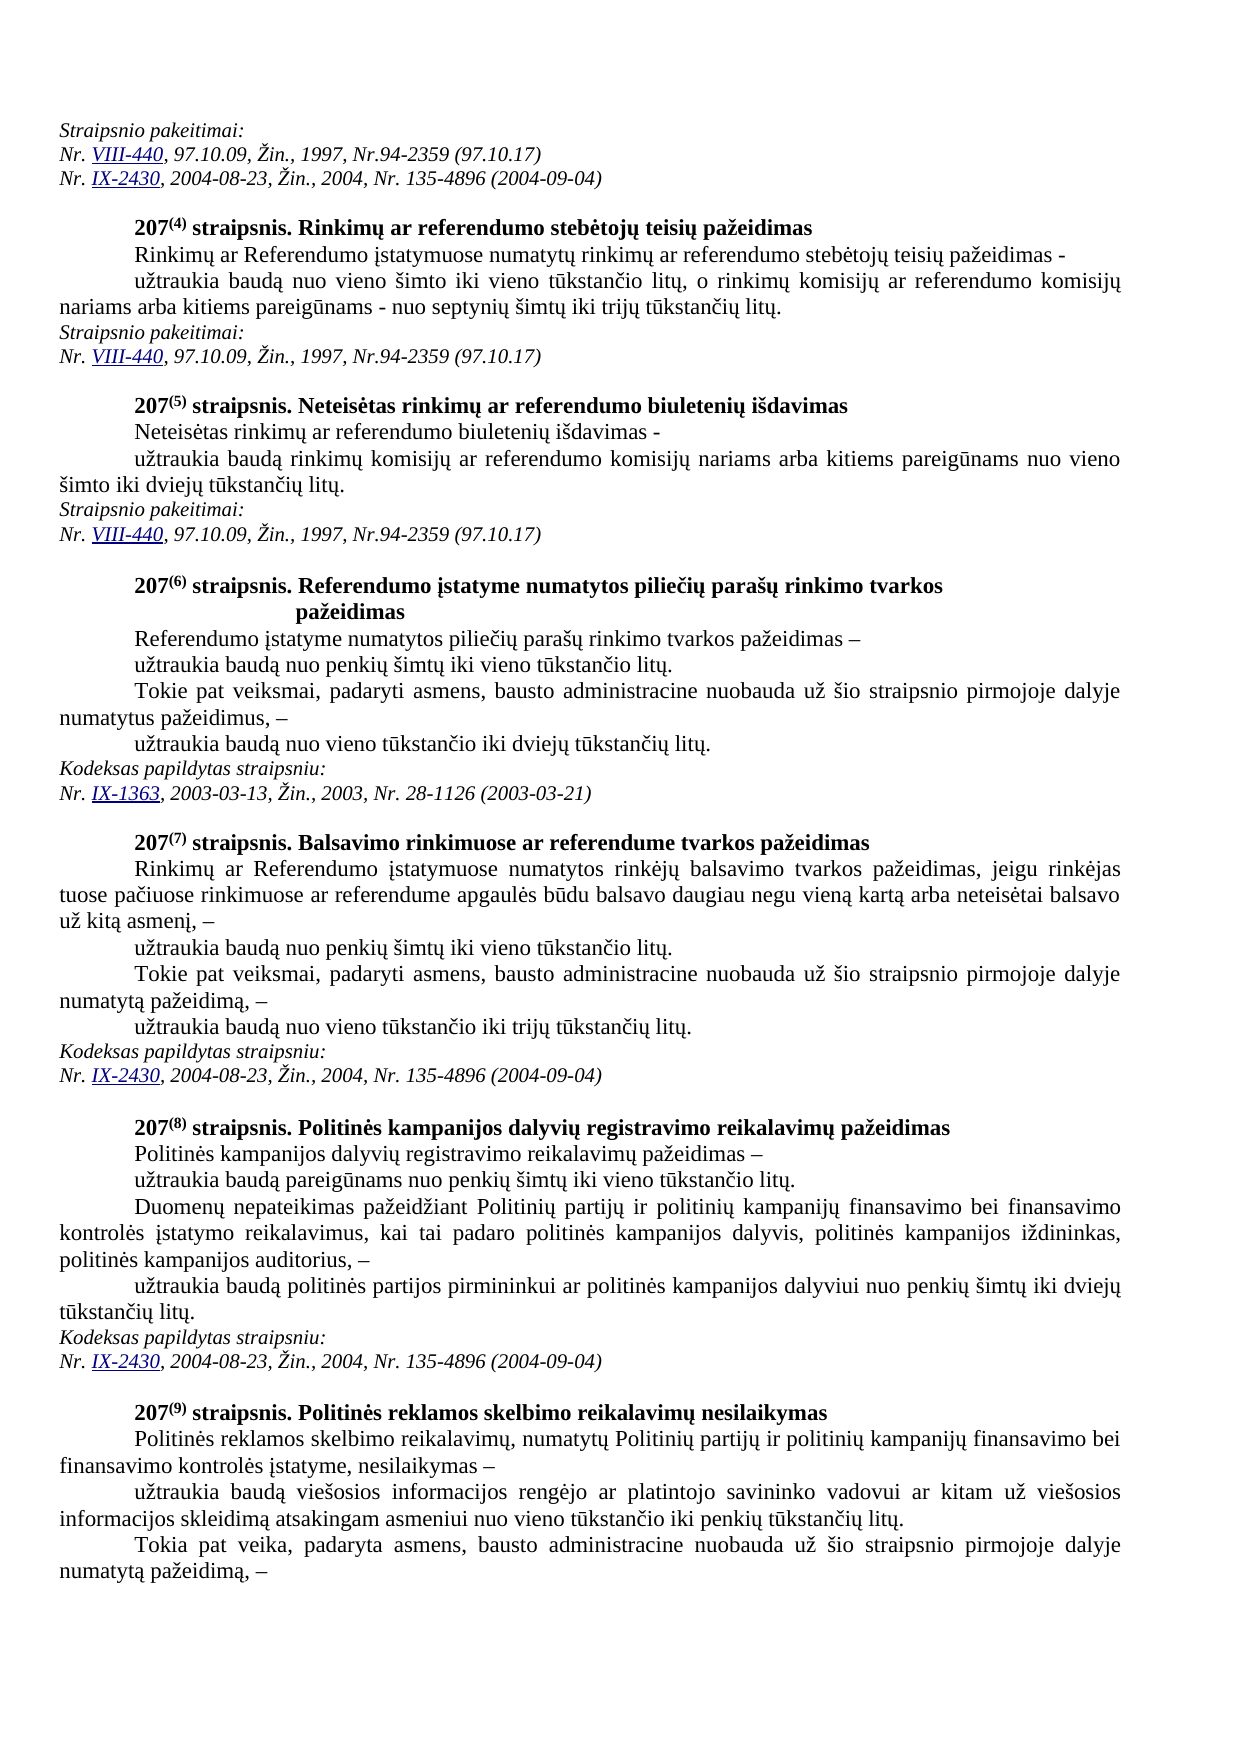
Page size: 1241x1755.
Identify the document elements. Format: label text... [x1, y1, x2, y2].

text Kodeksas papildytas straipsniu: [59, 1325, 1122, 1349]
text pažeidimas [59, 598, 1122, 624]
text Referendumo įstatyme numatytos piliečių parašų rinkimo tvarkos pažeidimas – [59, 624, 1122, 651]
text 207(5) straipsnis. Neteisėtas rinkimų ar referendumo biuletenių išdavimas [59, 392, 1122, 418]
text Tokie pat veiksmai, padaryti asmens, bausto administracine nuobauda už šio straipsnio pirmojoje dalyje numatytą pažeidimą, – [59, 960, 1122, 1013]
text 207(9) straipsnis. Politinės reklamos skelbimo reikalavimų nesilaikymas [59, 1399, 1122, 1426]
text Nr. VIII-440, 97.10.09, Žin., 1997, Nr.94-2359 (97.10.17) [59, 142, 1122, 166]
text Nr. VIII-440, 97.10.09, Žin., 1997, Nr.94-2359 (97.10.17) [59, 521, 1122, 546]
text Nr. IX-2430, 2004-08-23, Žin., 2004, Nr. 135-4896 (2004-09-04) [59, 166, 1122, 190]
text Straipsnio pakeitimai: [59, 497, 1122, 521]
text Duomenų nepateikimas pažeidžiant Politinių partijų ir politinių kampanijų finansavimo bei finansavimo kontrolės įstatymo reikalavimus, kai tai padaro politinės kampanijos dalyvis, politinės kampanijos iždininkas, politinės kampanijos auditorius, – [59, 1193, 1122, 1272]
text Neteisėtas rinkimų ar referendumo biuletenių išdavimas - [59, 418, 1122, 445]
text Nr. IX-1363, 2003-03-13, Žin., 2003, Nr. 28-1126 (2003-03-21) [59, 780, 1122, 804]
text užtraukia baudą viešosios informacijos rengėjo ar platintojo savininko vadovui ar kitam už viešosios informacijos skleidimą atsakingam asmeniui nuo vieno tūkstančio iki penkių tūkstančių litų. [59, 1478, 1122, 1531]
text Nr. IX-2430, 2004-08-23, Žin., 2004, Nr. 135-4896 (2004-09-04) [59, 1349, 1122, 1373]
text užtraukia baudą rinkimų komisijų ar referendumo komisijų nariams arba kitiems pareigūnams nuo vieno šimto iki dviejų tūkstančių litų. [59, 445, 1122, 497]
text Nr. IX-2430, 2004-08-23, Žin., 2004, Nr. 135-4896 (2004-09-04) [59, 1063, 1122, 1087]
text 207(4) straipsnis. Rinkimų ar referendumo stebėtojų teisių pažeidimas [59, 214, 1122, 241]
text Rinkimų ar Referendumo įstatymuose numatytų rinkimų ar referendumo stebėtojų teisių pažeidimas - [59, 241, 1122, 267]
text užtraukia baudą politinės partijos pirmininkui ar politinės kampanijos dalyviui nuo penkių šimtų iki dviejų tūkstančių litų. [59, 1272, 1122, 1325]
text užtraukia baudą nuo penkių šimtų iki vieno tūkstančio litų. [59, 651, 1122, 677]
text Kodeksas papildytas straipsniu: [59, 1039, 1122, 1063]
text užtraukia baudą nuo vieno tūkstančio iki dviejų tūkstančių litų. [59, 730, 1122, 756]
text užtraukia baudą pareigūnams nuo penkių šimtų iki vieno tūkstančio litų. [59, 1167, 1122, 1193]
text užtraukia baudą nuo vieno šimto iki vieno tūkstančio litų, o rinkimų komisijų ar referendumo komisijų nariams arba kitiems pareigūnams - nuo septynių šimtų iki trijų tūkstančių litų. [59, 267, 1122, 320]
text Tokia pat veika, padaryta asmens, bausto administracine nuobauda už šio straipsnio pirmojoje dalyje numatytą pažeidimą, – [59, 1531, 1122, 1584]
text Straipsnio pakeitimai: [59, 320, 1122, 344]
text Rinkimų ar Referendumo įstatymuose numatytos rinkėjų balsavimo tvarkos pažeidimas, jeigu rinkėjas tuose pačiuose rinkimuose ar referendume apgaulės būdu balsavo daugiau negu vieną kartą arba neteisėtai balsavo už kitą asmenį, – [59, 855, 1122, 934]
text Nr. VIII-440, 97.10.09, Žin., 1997, Nr.94-2359 (97.10.17) [59, 344, 1122, 368]
text Politinės reklamos skelbimo reikalavimų, numatytų Politinių partijų ir politinių kampanijų finansavimo bei finansavimo kontrolės įstatyme, nesilaikymas – [59, 1426, 1122, 1478]
text Kodeksas papildytas straipsniu: [59, 756, 1122, 780]
text 207(8) straipsnis. Politinės kampanijos dalyvių registravimo reikalavimų pažeidimas [59, 1114, 1122, 1140]
text Politinės kampanijos dalyvių registravimo reikalavimų pažeidimas – [59, 1140, 1122, 1167]
text užtraukia baudą nuo penkių šimtų iki vieno tūkstančio litų. [59, 934, 1122, 960]
text užtraukia baudą nuo vieno tūkstančio iki trijų tūkstančių litų. [59, 1013, 1122, 1039]
text Tokie pat veiksmai, padaryti asmens, bausto administracine nuobauda už šio straipsnio pirmojoje dalyje numatytus pažeidimus, – [59, 677, 1122, 730]
text Straipsnio pakeitimai: [59, 118, 1122, 142]
text 207(6) straipsnis. Referendumo įstatyme numatytos piliečių parašų rinkimo tvarkos [59, 572, 1122, 598]
text 207(7) straipsnis. Balsavimo rinkimuose ar referendume tvarkos pažeidimas [59, 828, 1122, 855]
